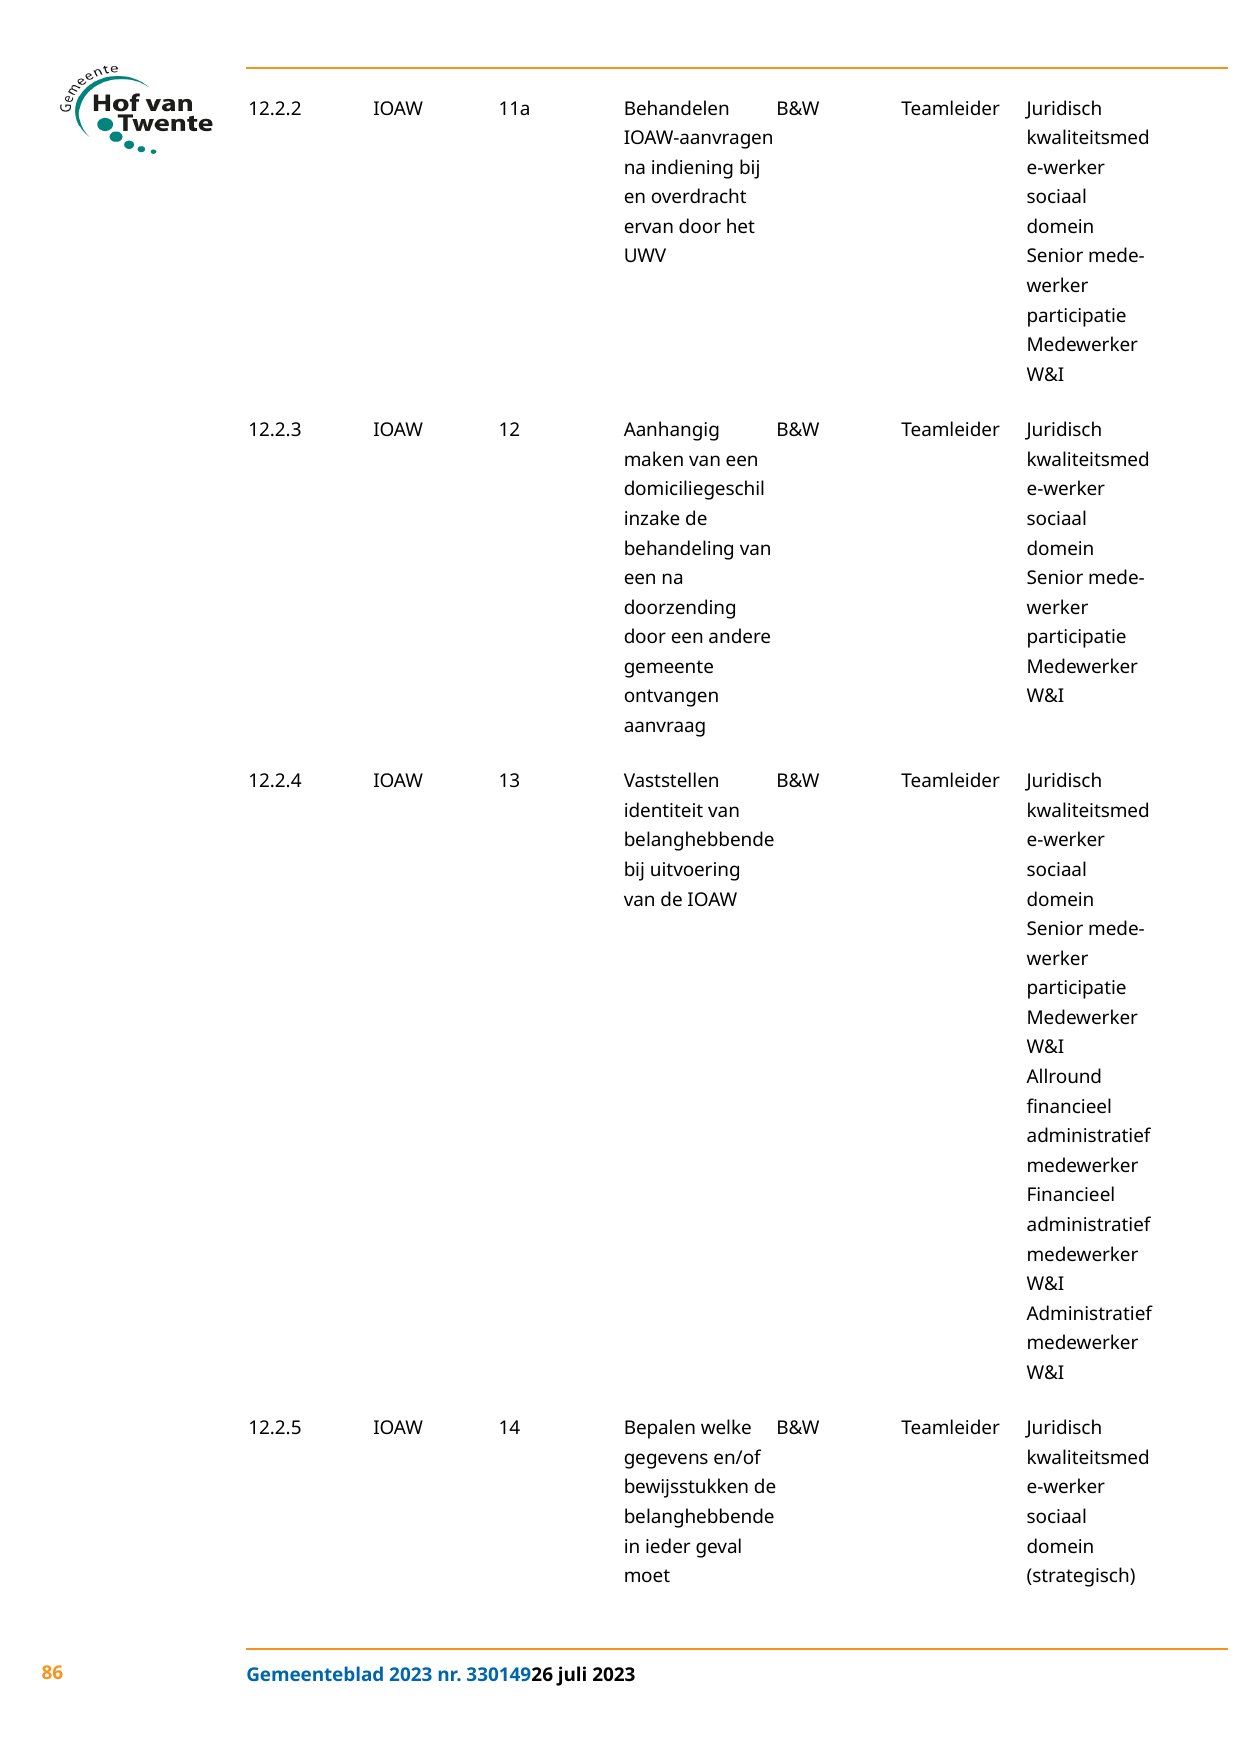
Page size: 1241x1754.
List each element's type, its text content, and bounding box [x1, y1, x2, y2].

table_cell Vaststellen identiteit van belanghebbende bij uitvoering van de IOAW [624, 768, 776, 1414]
table_cell 12.2.3 [248, 416, 373, 767]
table_cell B&W [776, 95, 901, 416]
table_cell B&W [776, 768, 901, 1414]
table_cell Teamleider [901, 95, 1026, 416]
table_cell 12.2.4 [248, 768, 373, 1414]
table_cell Juridisch kwaliteitsmede-werker sociaal domein Senior mede-werker participatie Medewerker W&I [1026, 416, 1152, 767]
table_cell Behandelen IOAW-aanvragen na indiening bij en overdracht ervan door het UWV [624, 95, 776, 416]
table_cell Teamleider [901, 1415, 1026, 1588]
picture [41, 47, 231, 172]
table_cell B&W [776, 416, 901, 767]
table_cell Teamleider [901, 416, 1026, 767]
table_cell 12.2.5 [248, 1415, 373, 1588]
table_cell B&W [776, 1415, 901, 1588]
table_cell IOAW [373, 95, 498, 416]
table_cell 12.2.2 [248, 95, 373, 416]
table_cell Juridisch kwaliteitsmede-werker sociaal domein Senior mede-werker participatie Medewerker W&I Allround financieel administratief medewerker Financieel administratief medewerker W&I Administratief medewerker W&I [1026, 768, 1152, 1414]
table_cell Juridisch kwaliteitsmede-werker sociaal domein Senior mede-werker participatie Medewerker W&I [1026, 95, 1152, 416]
table_cell Juridisch kwaliteitsmede-werker sociaal domein (strategisch) [1026, 1415, 1152, 1588]
table_cell IOAW [373, 416, 498, 767]
table_cell 14 [498, 1415, 623, 1588]
table_cell 11a [498, 95, 623, 416]
table_cell IOAW [373, 768, 498, 1414]
table_cell IOAW [373, 1415, 498, 1588]
table_cell Teamleider [901, 768, 1026, 1414]
table_cell Bepalen welke gegevens en/of bewijsstukken de belanghebbende in ieder geval moet [624, 1415, 776, 1588]
table_cell 13 [498, 768, 623, 1414]
table_cell 12 [498, 416, 623, 767]
table_cell Aanhangig maken van een domiciliegeschil inzake de behandeling van een na doorzending door een andere gemeente ontvangen aanvraag [624, 416, 776, 767]
